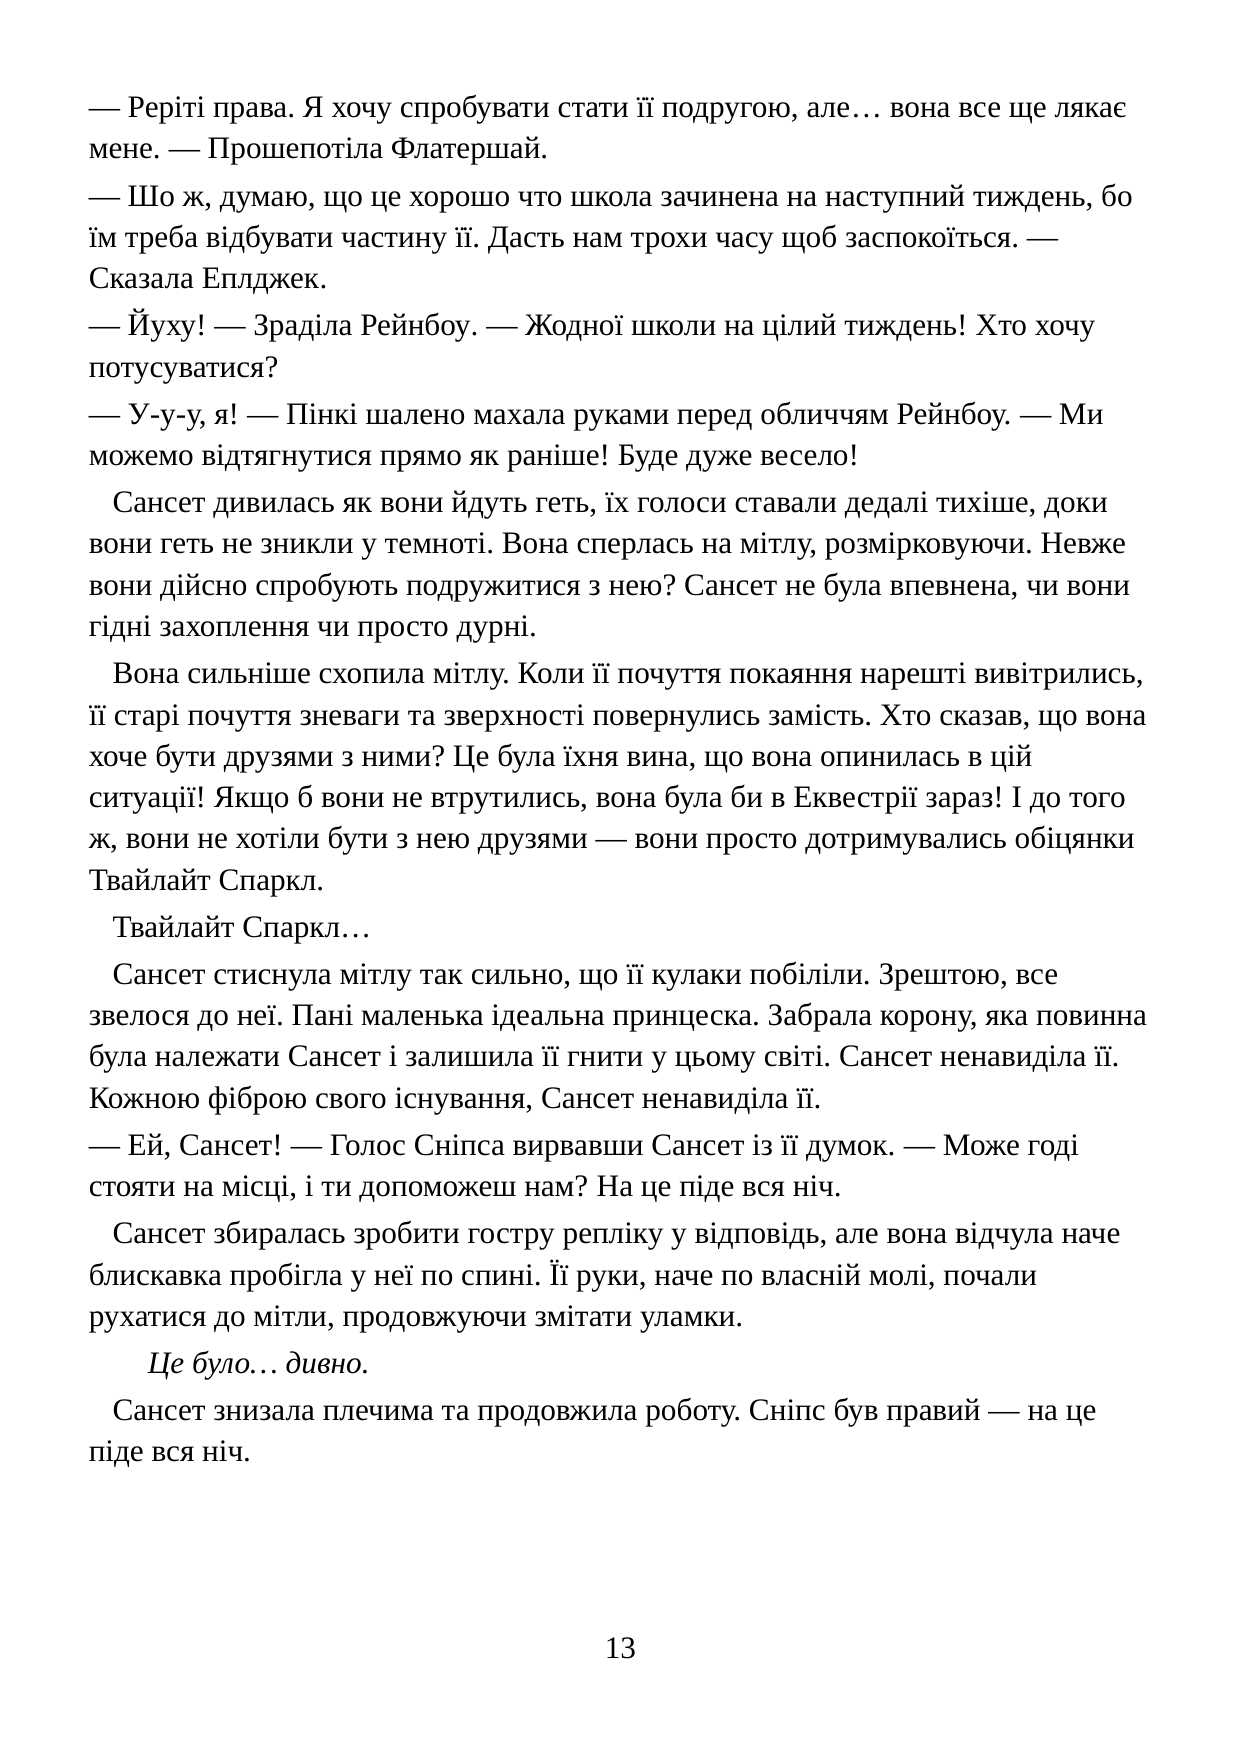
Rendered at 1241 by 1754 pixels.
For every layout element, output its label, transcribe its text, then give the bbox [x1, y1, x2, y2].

text — Йуху! — Зраділа Рейнбоу. — Жодної школи на цілий тиждень! Хто хочу потусуватися? [88, 307, 1152, 384]
text Це було… дивно. [88, 1344, 1152, 1380]
text Твайлайт Спаркл… [88, 908, 1152, 944]
text — Реріті права. Я хочу спробувати стати її подругою, але… вона все ще лякає мене. — Прошепотіла Флатершай. [88, 88, 1152, 166]
text Сансет збиралась зробити гостру репліку у відповідь, але вона відчула наче блискавка пробігла у неї по спині. Її руки, наче по власній молі, почали рухатися до мітли, продовжуючи змітати уламки. [88, 1214, 1152, 1333]
text — Ей, Сансет! — Голос Сніпса вирвавши Сансет із її думок. — Може годі стояти на місці, і ти допоможеш нам? На це піде вся ніч. [88, 1126, 1152, 1203]
text — Шо ж, думаю, що це хорошо что школа зачинена на наступний тиждень, бо їм треба відбувати частину її. Дасть нам трохи часу щоб заспокоїться. — Сказала Еплджек. [88, 177, 1152, 295]
text Сансет знизала плечима та продовжила роботу. Сніпс був правий — на це піде вся ніч. [88, 1391, 1152, 1468]
text Вона сильніше схопила мітлу. Коли її почуття покаяння нарешті вивітрились, її старі почуття зневаги та зверхності повернулись замість. Хто сказав, що вона хоче бути друзями з ними? Це була їхня вина, що вона опинилась в цій ситуації! Якщо б вони не втрутились, вона була би в Еквестрії зараз! І до того ж, вони не хотіли бути з нею друзями — вони просто дотримувались обіцянки Твайлайт Спаркл. [88, 654, 1152, 897]
text Сансет стиснула мітлу так сильно, що її кулаки побіліли. Зрештою, все звелося до неї. Пані маленька ідеальна принцеска. Забрала корону, яка повинна була належати Сансет і залишила її гнити у цьому світі. Сансет ненавиділа її. Кожною фіброю свого існування, Сансет ненавиділа її. [88, 955, 1152, 1115]
text Сансет дивилась як вони йдуть геть, їх голоси ставали дедалі тихіше, доки вони геть не зникли у темноті. Вона сперлась на мітлу, розмірковуючи. Невже вони дійсно спробують подружитися з нею? Сансет не була впевнена, чи вони гідні захоплення чи просто дурні. [88, 483, 1152, 643]
text — У-у-у, я! — Пінкі шалено махала руками перед обличчям Рейнбоу. — Ми можемо відтягнутися прямо як раніше! Буде дуже весело! [88, 395, 1152, 472]
